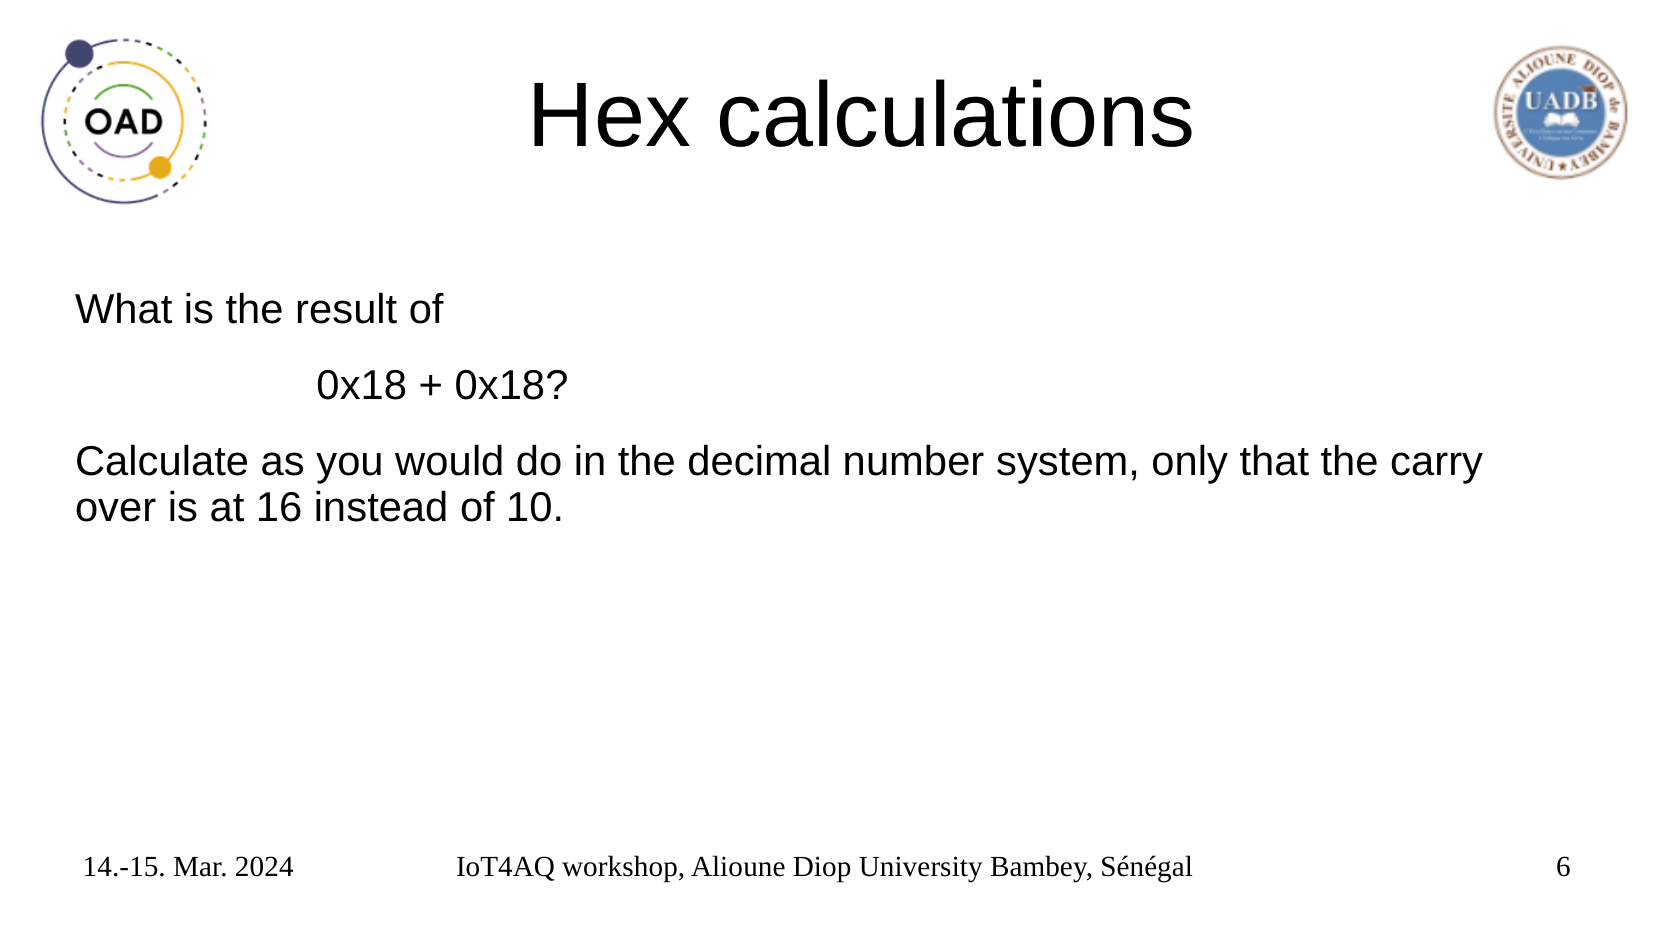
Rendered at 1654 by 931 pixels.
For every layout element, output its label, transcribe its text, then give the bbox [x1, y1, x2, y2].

title Hex calculations [278, 37, 1446, 193]
list What is the result of 0x18 + 0x18? Calculate as you would do in the decimal number system, only that the carry over is at 16 instead of 10. [75, 285, 1564, 826]
picture [1482, 37, 1641, 188]
picture [0, 24, 242, 225]
